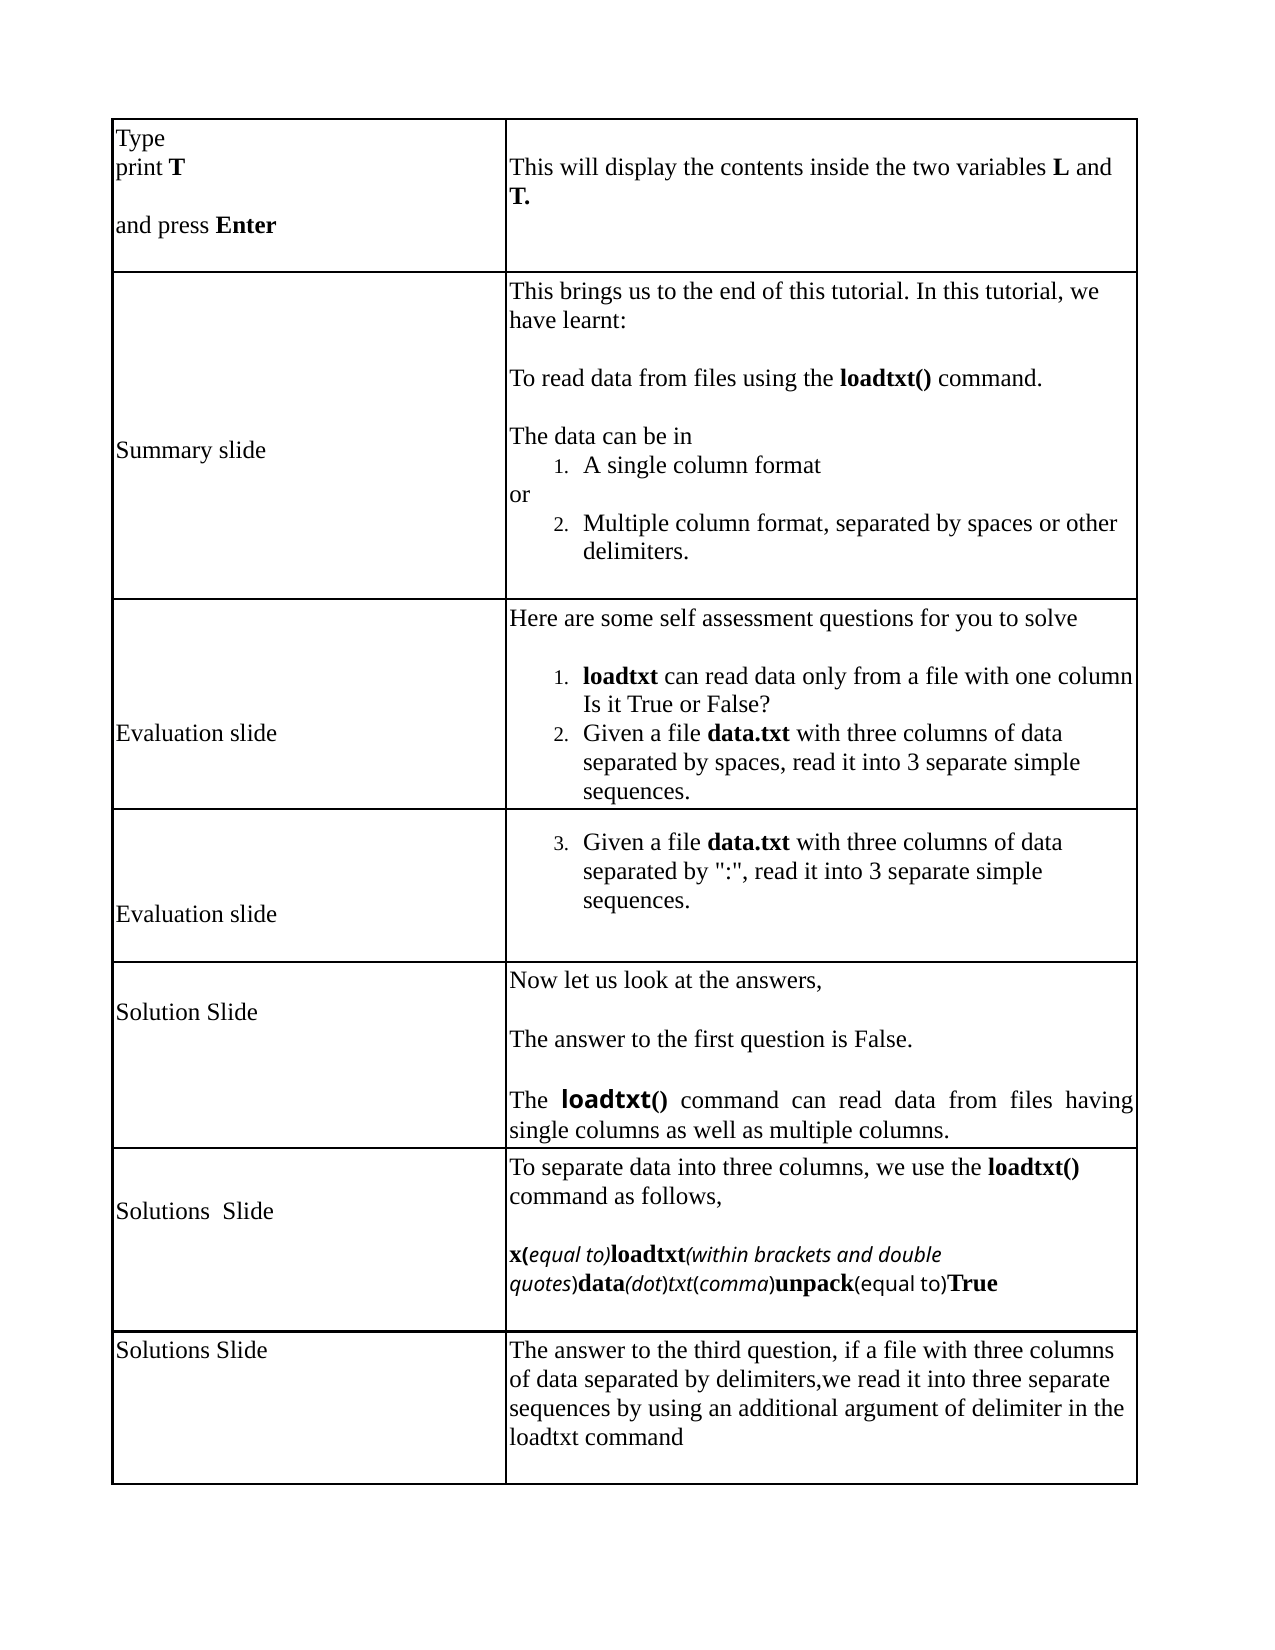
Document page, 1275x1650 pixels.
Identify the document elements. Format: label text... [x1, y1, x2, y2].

table_cell Now let us look at the answers, The answer to the first question is False. The loadtxt() command can read data from files having single columns as well as multiple columns. [507, 963, 1136, 1147]
table_cell This brings us to the end of this tutorial. In this tutorial, we have learnt: To read data from files using the loadtxt() command. The data can be in A single column format or Multiple column format, separated by spaces or other delimiters. [507, 273, 1136, 598]
table_cell Evaluation slide [114, 600, 505, 807]
table_cell Solutions Slide [114, 1333, 505, 1483]
table_cell Type print T and press Enter [114, 120, 505, 271]
table_cell To separate data into three columns, we use the loadtxt() command as follows, x(equal to)loadtxt(within brackets and double quotes)data(dot)txt(comma)unpack(equal to)True [507, 1149, 1136, 1330]
table_cell Here are some self assessment questions for you to solve loadtxt can read data only from a file with one column Is it True or False? Given a file data.txt with three columns of data separated by spaces, read it into 3 separate simple sequences. [507, 600, 1136, 807]
table_cell Solution Slide [114, 963, 505, 1147]
table_cell The answer to the third question, if a file with three columns of data separated by delimiters,we read it into three separate sequences by using an additional argument of delimiter in the loadtxt command [507, 1333, 1136, 1483]
table_cell Evaluation slide [114, 810, 505, 961]
table_cell Summary slide [114, 273, 505, 598]
table_cell Solutions Slide [114, 1149, 505, 1330]
table_cell This will display the contents inside the two variables L and T. [507, 120, 1136, 271]
table_cell Given a file data.txt with three columns of data separated by ":", read it into 3 separate simple sequences. [507, 810, 1136, 961]
